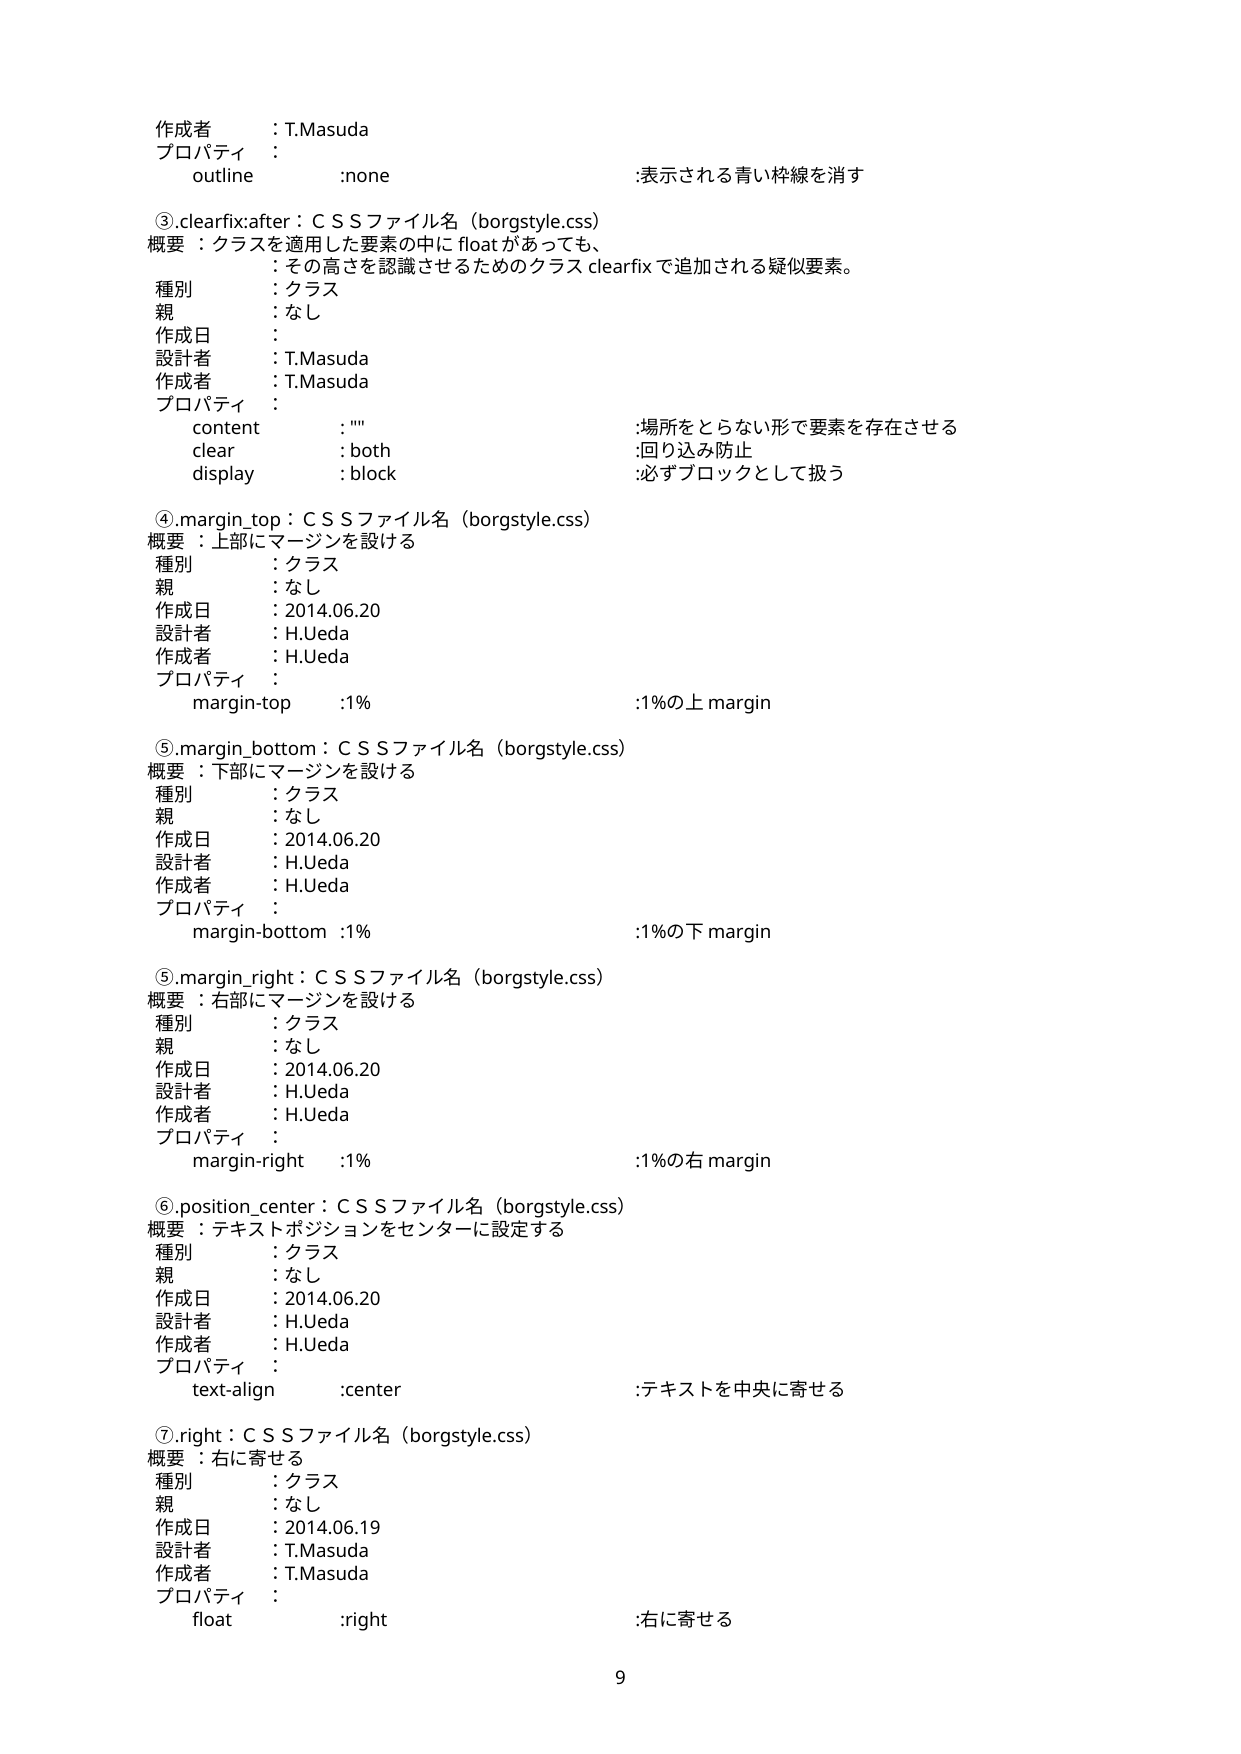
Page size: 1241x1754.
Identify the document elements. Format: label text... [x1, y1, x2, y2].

text display : block :必ずブロックとして扱う [118, 462, 1122, 485]
text 作成日 ： [118, 324, 1122, 347]
text 設計者 ：H.Ueda [118, 1081, 1122, 1103]
text 作成者 ：T.Masuda [118, 1562, 1122, 1585]
text ⑤.margin_right：ＣＳＳファイル名（borgstyle.css） [118, 966, 1122, 989]
text プロパティ ： [118, 141, 1122, 164]
text 親 ：なし [118, 301, 1122, 324]
text text-align :center :テキストを中央に寄せる [118, 1378, 1122, 1401]
text 設計者 ：H.Ueda [118, 1310, 1122, 1333]
text 作成日 ：2014.06.19 [118, 1516, 1122, 1539]
text 概要 ：下部にマージンを設ける [118, 760, 1122, 783]
text ④.margin_top：ＣＳＳファイル名（borgstyle.css） [118, 508, 1122, 531]
text 概要 ：上部にマージンを設ける [118, 531, 1122, 553]
text 作成者 ：H.Ueda [118, 645, 1122, 668]
text 作成者 ：H.Ueda [118, 1333, 1122, 1356]
text 設計者 ：T.Masuda [118, 347, 1122, 370]
text 設計者 ：T.Masuda [118, 1539, 1122, 1562]
text 設計者 ：H.Ueda [118, 851, 1122, 874]
text ：その高さを認識させるためのクラスclearfixで追加される疑似要素。 [118, 256, 1122, 278]
text プロパティ ： [118, 1126, 1122, 1149]
text 親 ：なし [118, 1264, 1122, 1287]
text 親 ：なし [118, 1493, 1122, 1516]
text 概要 ：テキストポジションをセンターに設定する [118, 1218, 1122, 1241]
text プロパティ ： [118, 1585, 1122, 1608]
text 種別 ：クラス [118, 1012, 1122, 1035]
text プロパティ ： [118, 393, 1122, 416]
text margin-right :1% :1%の右margin [118, 1149, 1122, 1172]
text ⑤.margin_bottom：ＣＳＳファイル名（borgstyle.css） [118, 737, 1122, 760]
text 作成者 ：T.Masuda [118, 370, 1122, 393]
text 作成者 ：T.Masuda [118, 118, 1122, 141]
text 親 ：なし [118, 576, 1122, 599]
text プロパティ ： [118, 897, 1122, 920]
text 概要 ：クラスを適用した要素の中にfloatがあっても、 [118, 233, 1122, 256]
text 作成日 ：2014.06.20 [118, 828, 1122, 851]
text ③.clearfix:after：ＣＳＳファイル名（borgstyle.css） [118, 210, 1122, 233]
text content : "" :場所をとらない形で要素を存在させる [118, 416, 1122, 439]
text 親 ：なし [118, 806, 1122, 828]
text margin-bottom :1% :1%の下margin [118, 920, 1122, 943]
text 作成日 ：2014.06.20 [118, 1287, 1122, 1310]
text プロパティ ： [118, 1356, 1122, 1378]
text 作成者 ：H.Ueda [118, 1103, 1122, 1126]
text 概要 ：右に寄せる [118, 1447, 1122, 1470]
text 種別 ：クラス [118, 1470, 1122, 1493]
text 作成者 ：H.Ueda [118, 874, 1122, 897]
text margin-top :1% :1%の上margin [118, 691, 1122, 714]
text 種別 ：クラス [118, 553, 1122, 576]
text 作成日 ：2014.06.20 [118, 599, 1122, 622]
text clear : both :回り込み防止 [118, 439, 1122, 462]
text 種別 ：クラス [118, 278, 1122, 301]
text 種別 ：クラス [118, 783, 1122, 806]
text ⑦.right：ＣＳＳファイル名（borgstyle.css） [118, 1424, 1122, 1447]
text outline :none :表示される青い枠線を消す [118, 164, 1122, 187]
text float :right :右に寄せる [118, 1608, 1122, 1631]
text 作成日 ：2014.06.20 [118, 1058, 1122, 1081]
text 概要 ：右部にマージンを設ける [118, 989, 1122, 1012]
text プロパティ ： [118, 668, 1122, 691]
text 設計者 ：H.Ueda [118, 622, 1122, 645]
text 種別 ：クラス [118, 1241, 1122, 1264]
text ⑥.position_center：ＣＳＳファイル名（borgstyle.css） [118, 1195, 1122, 1218]
text 親 ：なし [118, 1035, 1122, 1058]
